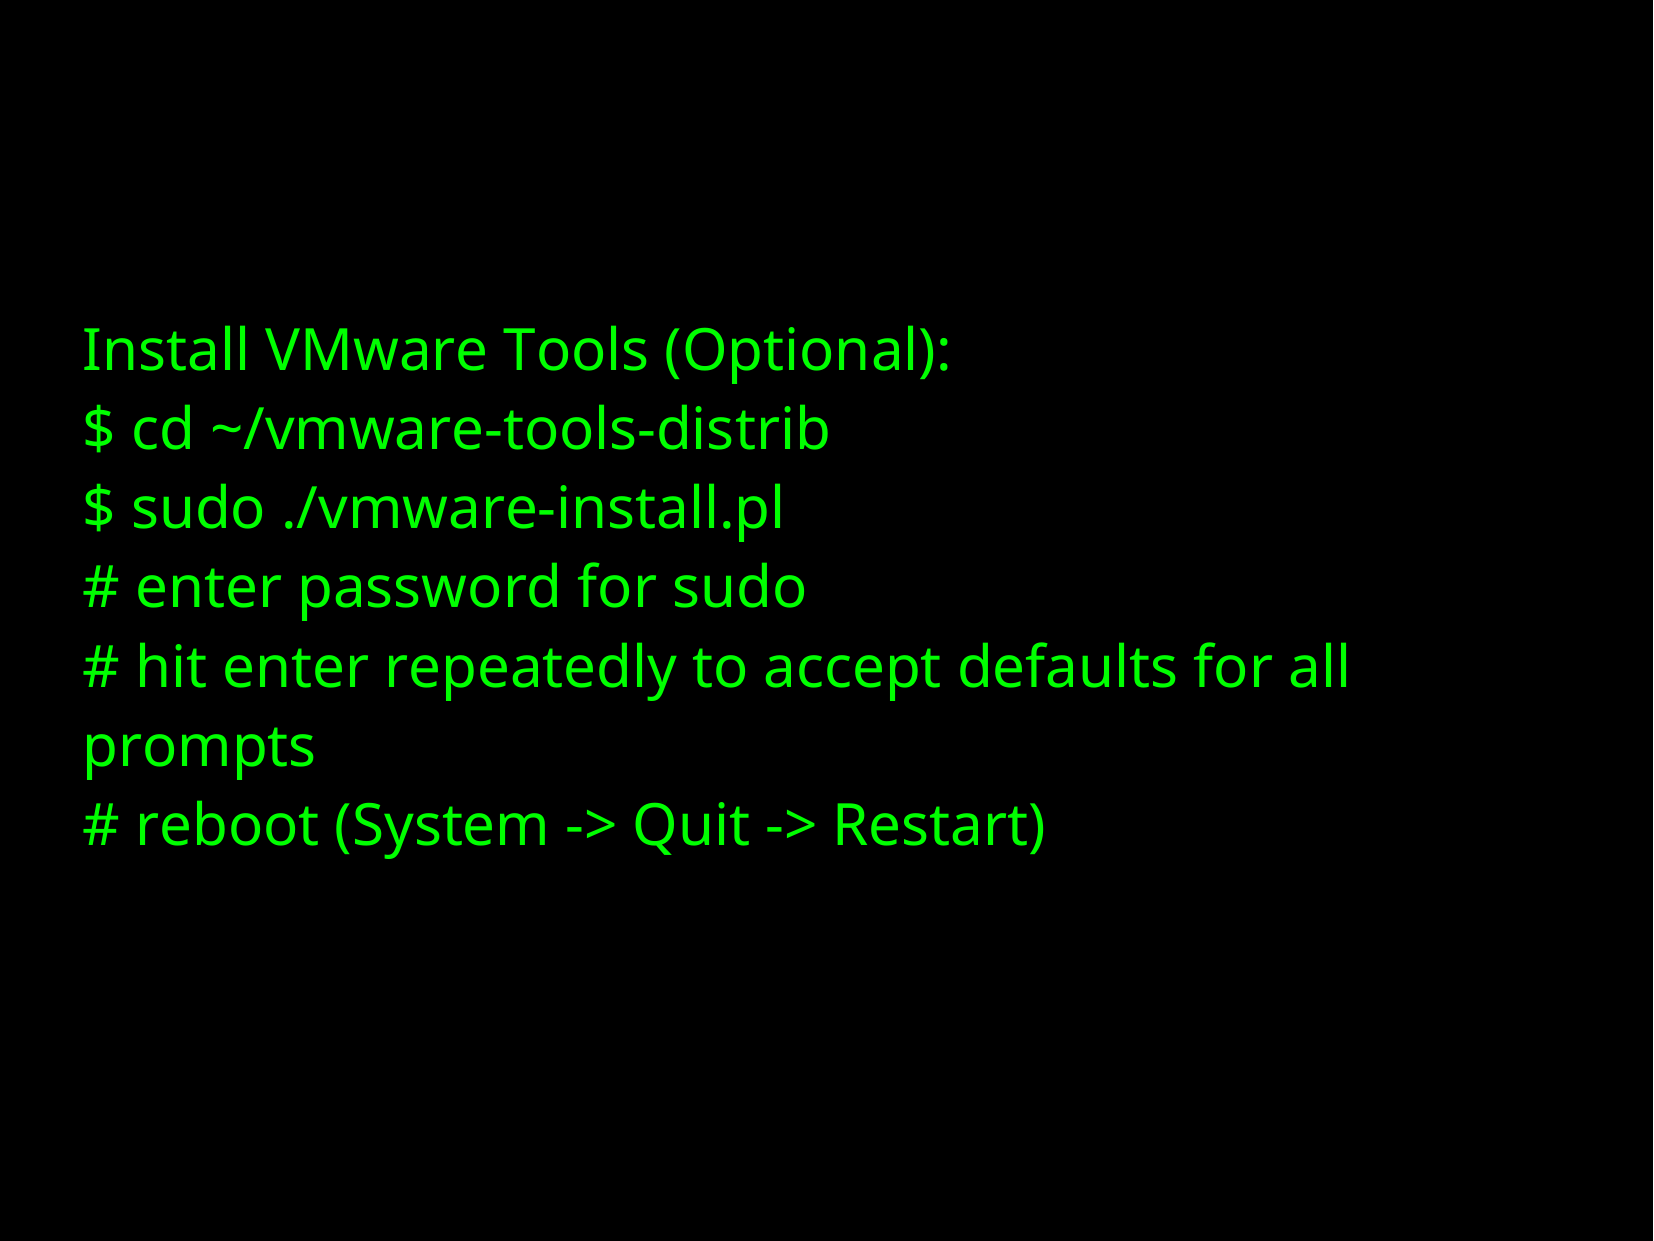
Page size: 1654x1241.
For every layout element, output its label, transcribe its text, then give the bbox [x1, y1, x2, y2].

title Install VMware Tools (Optional): $ cd ~/vmware-tools-distrib $ sudo ./vmware-install.pl # enter password for sudo # hit enter repeatedly to accept defaults for all prompts # reboot (System -> Quit -> Restart) [82, 49, 1571, 1201]
